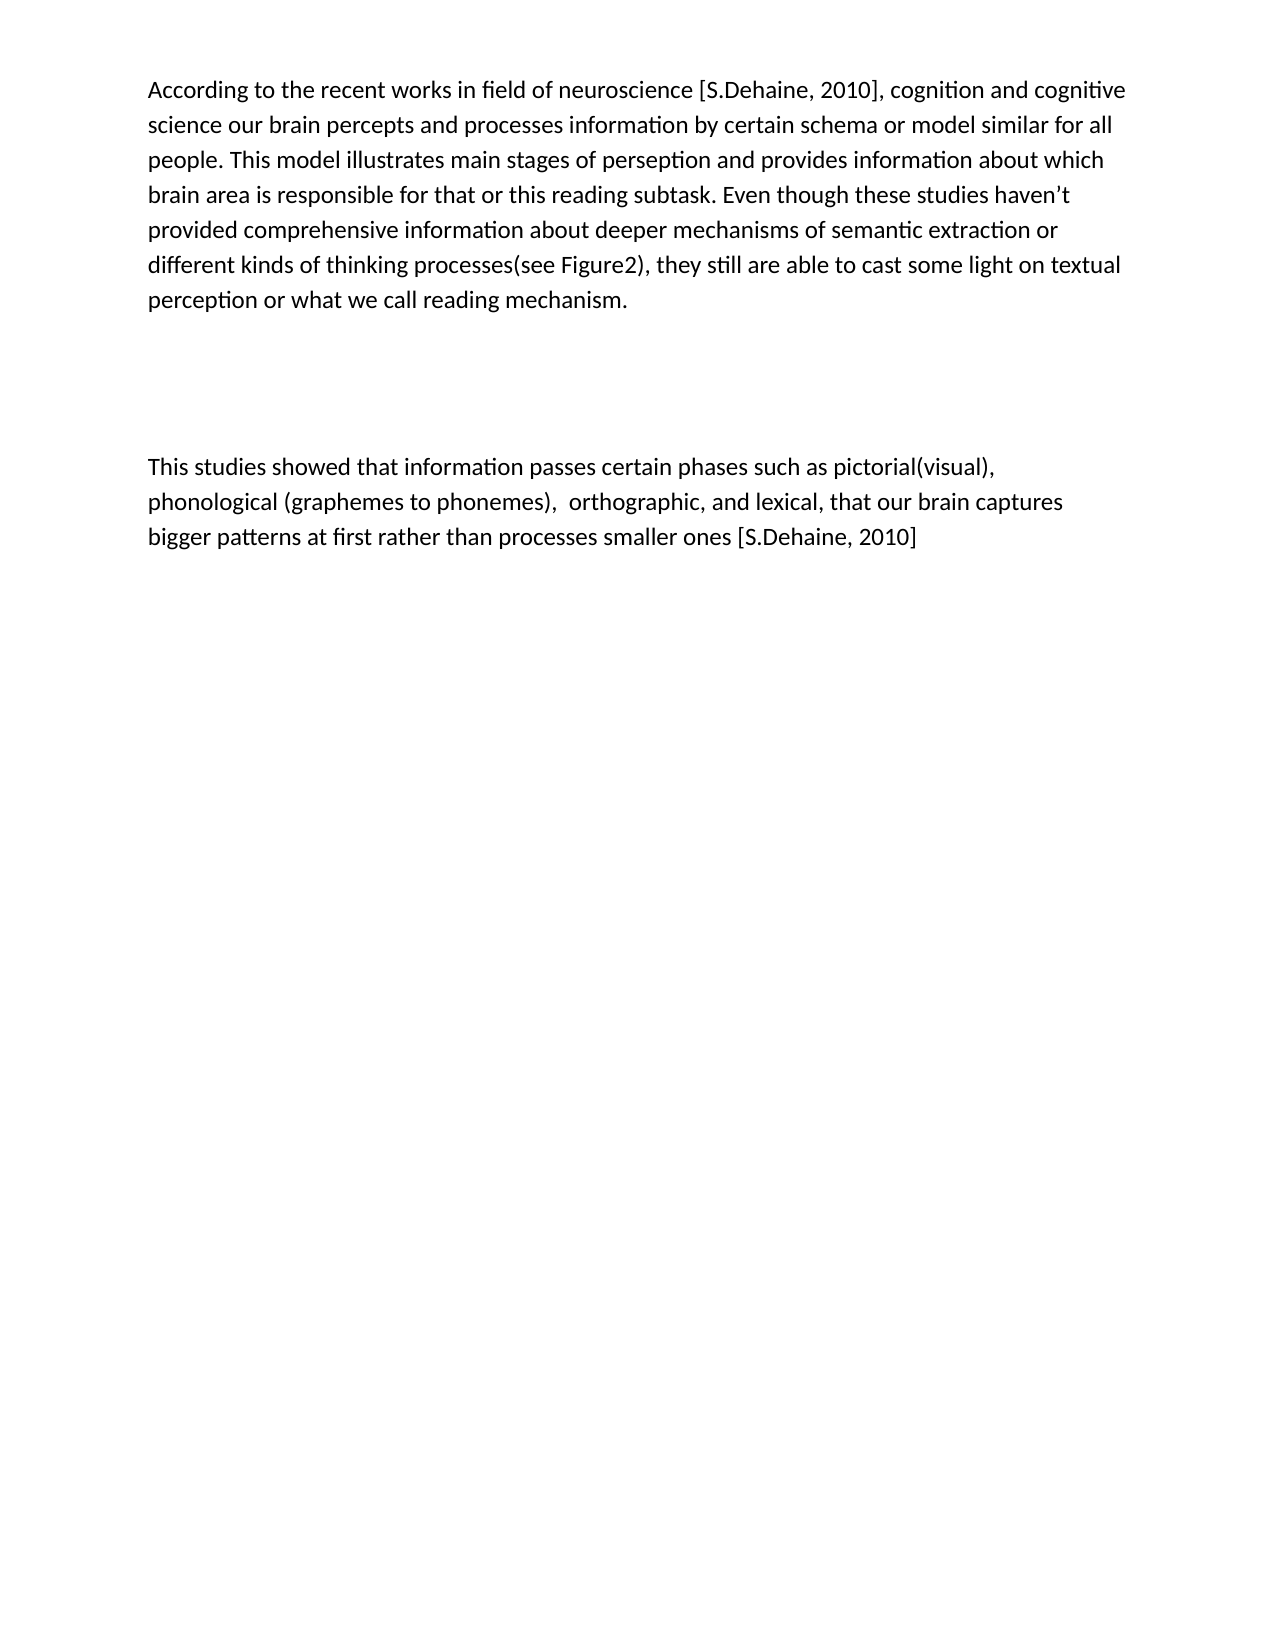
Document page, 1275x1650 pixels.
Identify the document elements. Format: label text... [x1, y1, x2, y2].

text According to the recent works in field of neuroscience [S.Dehaine, 2010], cognition and cognitive science our brain percepts and processes information by certain schema or model similar for all people. This model illustrates main stages of perseption and provides information about which brain area is responsible for that or this reading subtask. Even though these studies haven’t provided comprehensive information about deeper mechanisms of semantic extraction or different kinds of thinking processes(see Figure2), they still are able to cast some light on textual perception or what we call reading mechanism. [148, 74, 1127, 314]
text This studies showed that information passes certain phases such as pictorial(visual), phonological (graphemes to phonemes), orthographic, and lexical, that our brain captures bigger patterns at first rather than processes smaller ones [S.Dehaine, 2010] [148, 451, 1127, 552]
